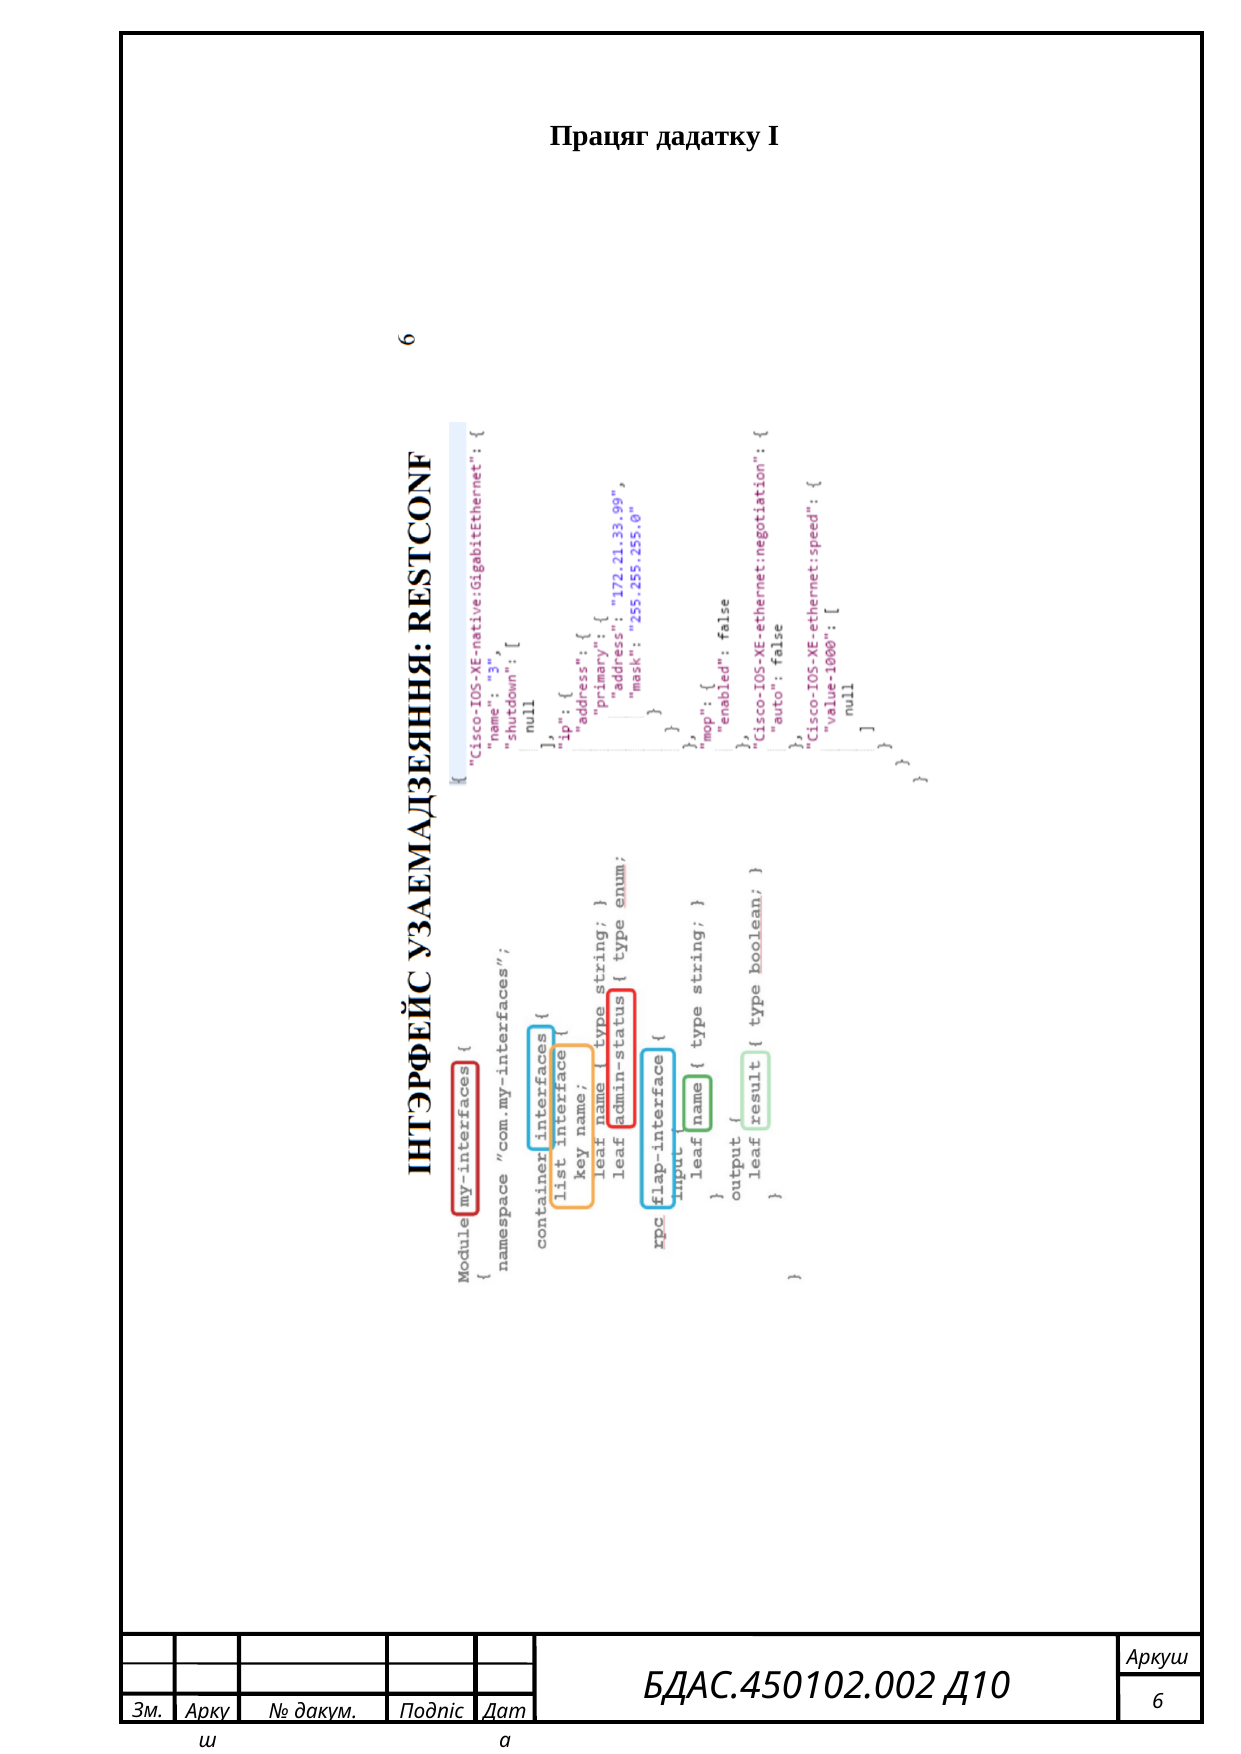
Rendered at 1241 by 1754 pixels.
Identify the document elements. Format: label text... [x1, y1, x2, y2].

picture [391, 326, 939, 1299]
subtitle Працяг дадатку I [177, 118, 1152, 152]
